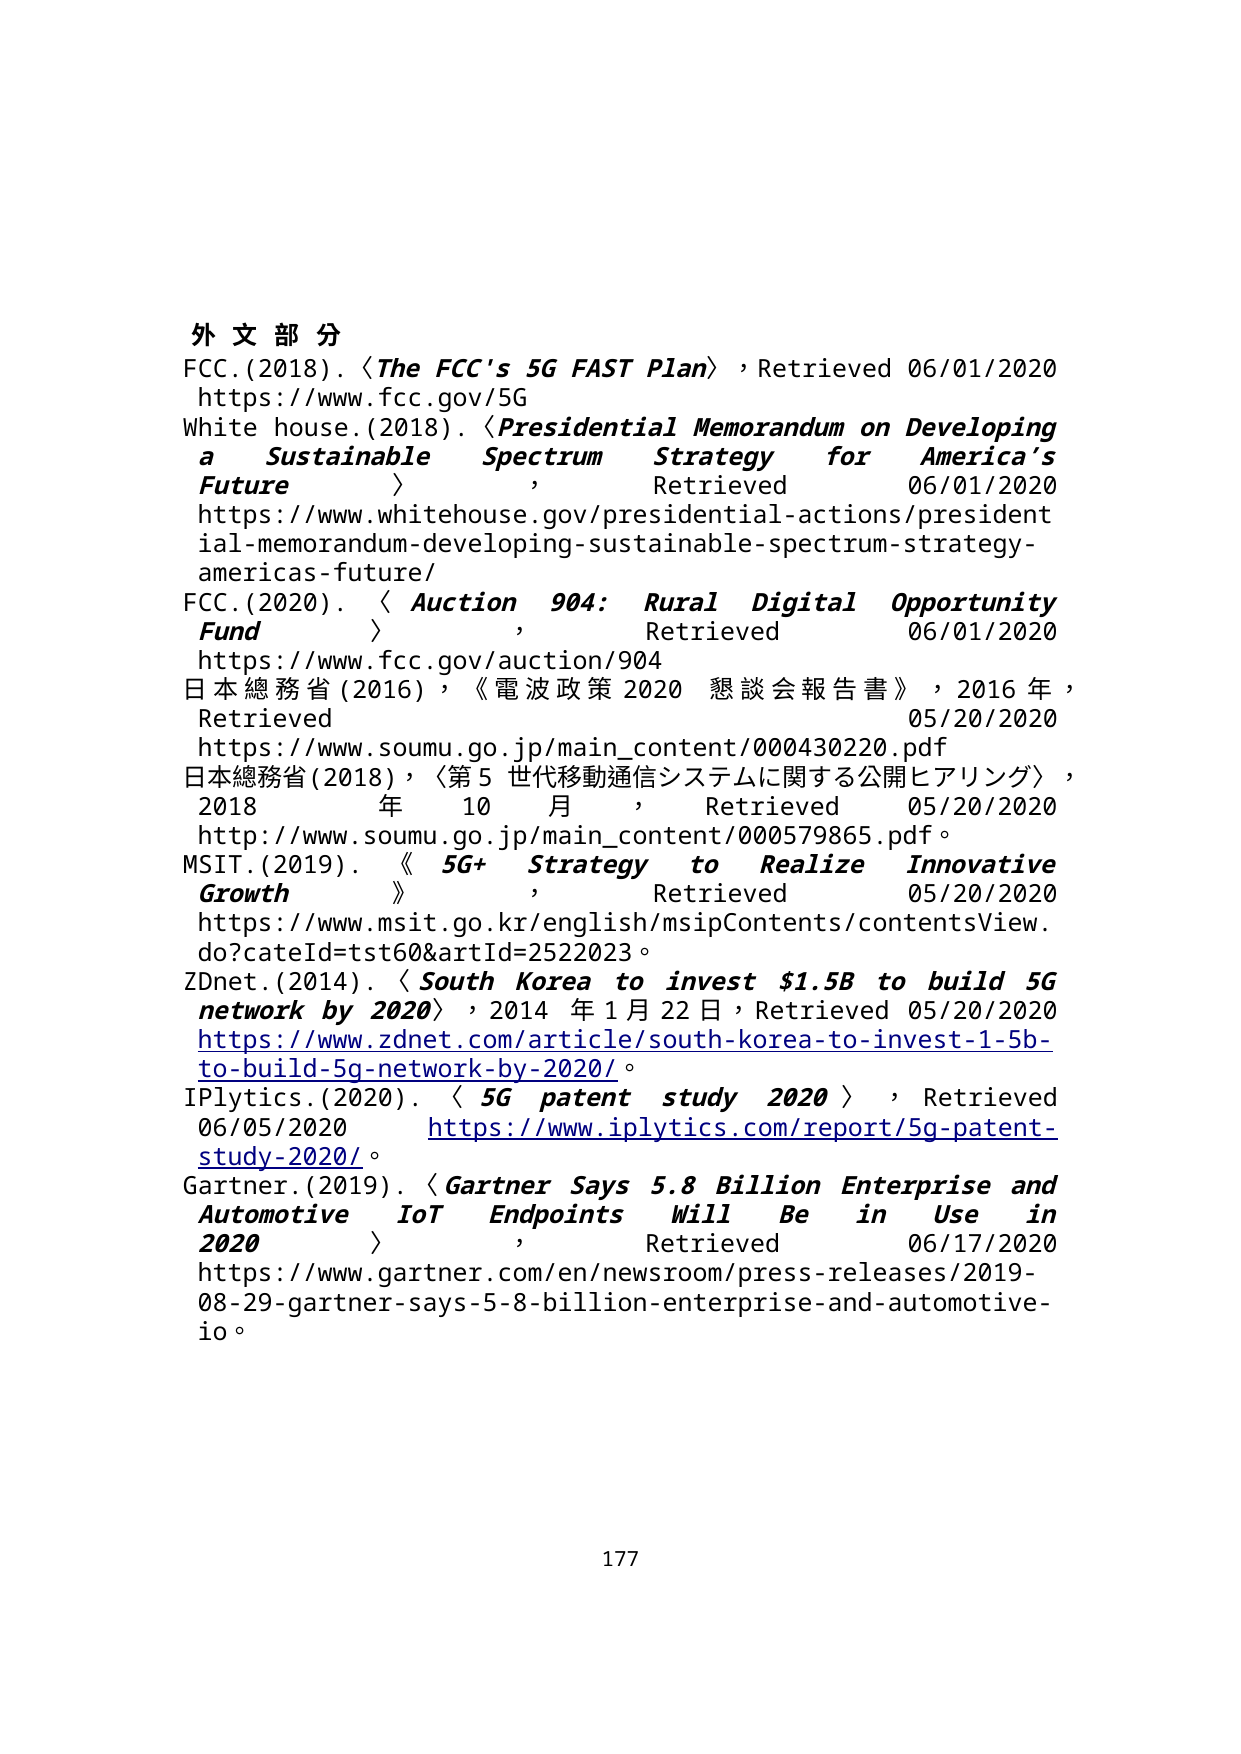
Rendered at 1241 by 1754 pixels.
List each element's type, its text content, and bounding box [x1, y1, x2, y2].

text White house.(2018).〈Presidential Memorandum on Developing a Sustainable Spectrum Strategy for America’s Future〉，Retrieved 06/01/2020 https://www.whitehouse.gov/presidential-actions/presidential-memorandum-developing-sustainable-spectrum-strategy-americas-future/ [183, 413, 1058, 588]
text 日本總務省(2018)，〈第5 世代移動通信システムに関する公開ヒアリング〉，2018 年10月，Retrieved 05/20/2020 http://www.soumu.go.jp/main_content/000579865.pdf。 [183, 763, 1058, 850]
text FCC.(2018).〈The FCC's 5G FAST Plan〉，Retrieved 06/01/2020 https://www.fcc.gov/5G [183, 354, 1058, 413]
text 外文部分 [183, 292, 1058, 354]
text ZDnet.(2014).〈South Korea to invest $1.5B to build 5G network by 2020〉，2014 年1月22日，Retrieved 05/20/2020 https://www.zdnet.com/article/south-korea-to-invest-1-5b-to-build-5g-network-by-2020/。 [183, 967, 1058, 1083]
text MSIT.(2019).《5G+ Strategy to Realize Innovative Growth》，Retrieved 05/20/2020 https://www.msit.go.kr/english/msipContents/contentsView.do?cateId=tst60&artId=2522023。 [183, 850, 1058, 967]
text IPlytics.(2020).〈5G patent study 2020〉，Retrieved 06/05/2020 https://www.iplytics.com/report/5g-patent-study-2020/。 [183, 1083, 1058, 1171]
text Gartner.(2019).〈Gartner Says 5.8 Billion Enterprise and Automotive IoT Endpoints Will Be in Use in 2020〉，Retrieved 06/17/2020 https://www.gartner.com/en/newsroom/press-releases/2019-08-29-gartner-says-5-8-billion-enterprise-and-automotive-io。 [183, 1171, 1058, 1346]
text 日本總務省(2016)，《電波政策2020 懇談会報告書》，2016年，Retrieved 05/20/2020 https://www.soumu.go.jp/main_content/000430220.pdf [183, 675, 1058, 763]
text FCC.(2020).〈Auction 904: Rural Digital Opportunity Fund〉，Retrieved 06/01/2020 https://www.fcc.gov/auction/904 [183, 588, 1058, 675]
